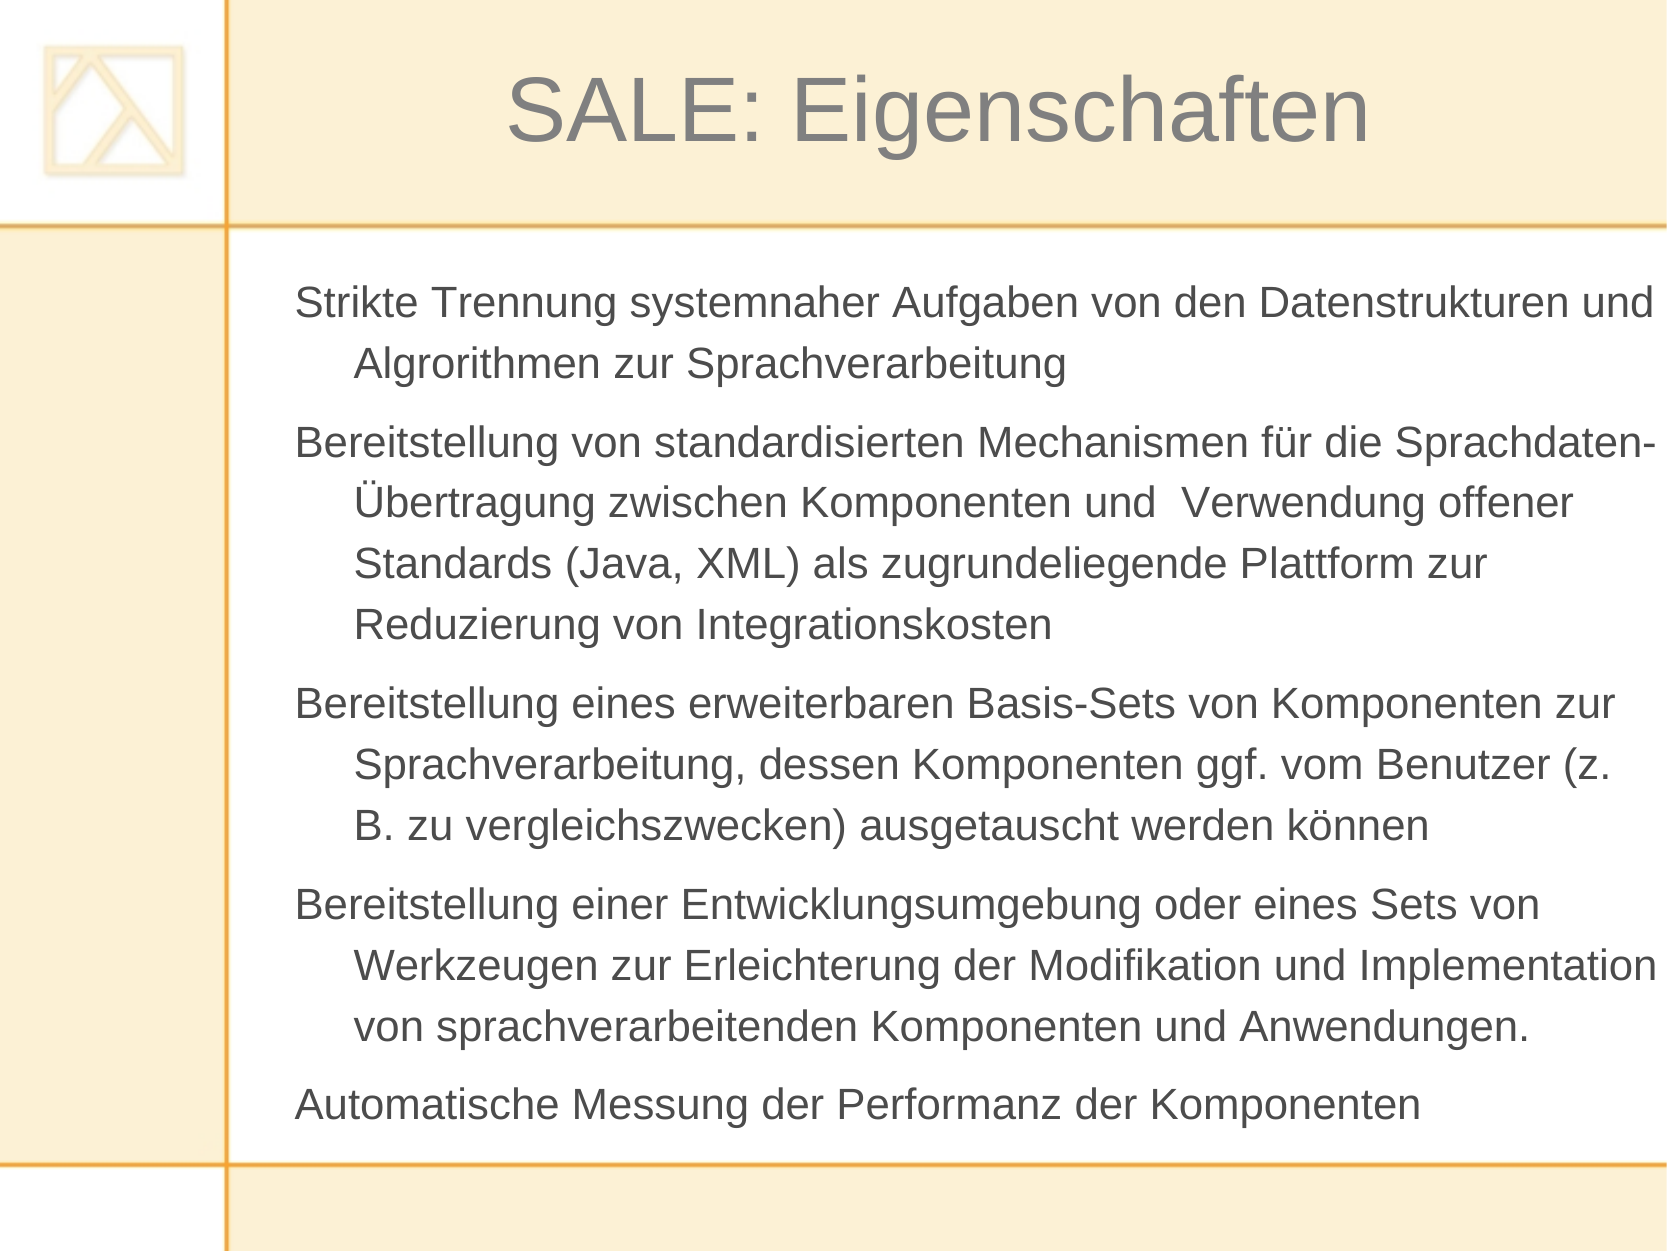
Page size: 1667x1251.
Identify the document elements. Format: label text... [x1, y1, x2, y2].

title SALE: Eigenschaften [268, 0, 1611, 238]
list Strikte Trennung systemnaher Aufgaben von den Datenstrukturen und Algrorithmen zur Sprachverarbeitung Bereitstellung von standardisierten Mechanismen für die Sprachdaten-Übertragung zwischen Komponenten und Verwendung offener Standards (Java, XML) als zugrundeliegende Plattform zur Reduzierung von Integrationskosten Bereitstellung eines erweiterbaren Basis-Sets von Komponenten zur Sprachverarbeitung, dessen Komponenten ggf. vom Benutzer (z. B. zu vergleichszwecken) ausgetauscht werden können Bereitstellung einer Entwicklungsumgebung oder eines Sets von Werkzeugen zur Erleichterung der Modifikation und Implementation von sprachverarbeitenden Komponenten und Anwendungen. Automatische Messung der Performanz der Komponenten [265, 265, 1667, 1251]
picture [0, 0, 1667, 1251]
